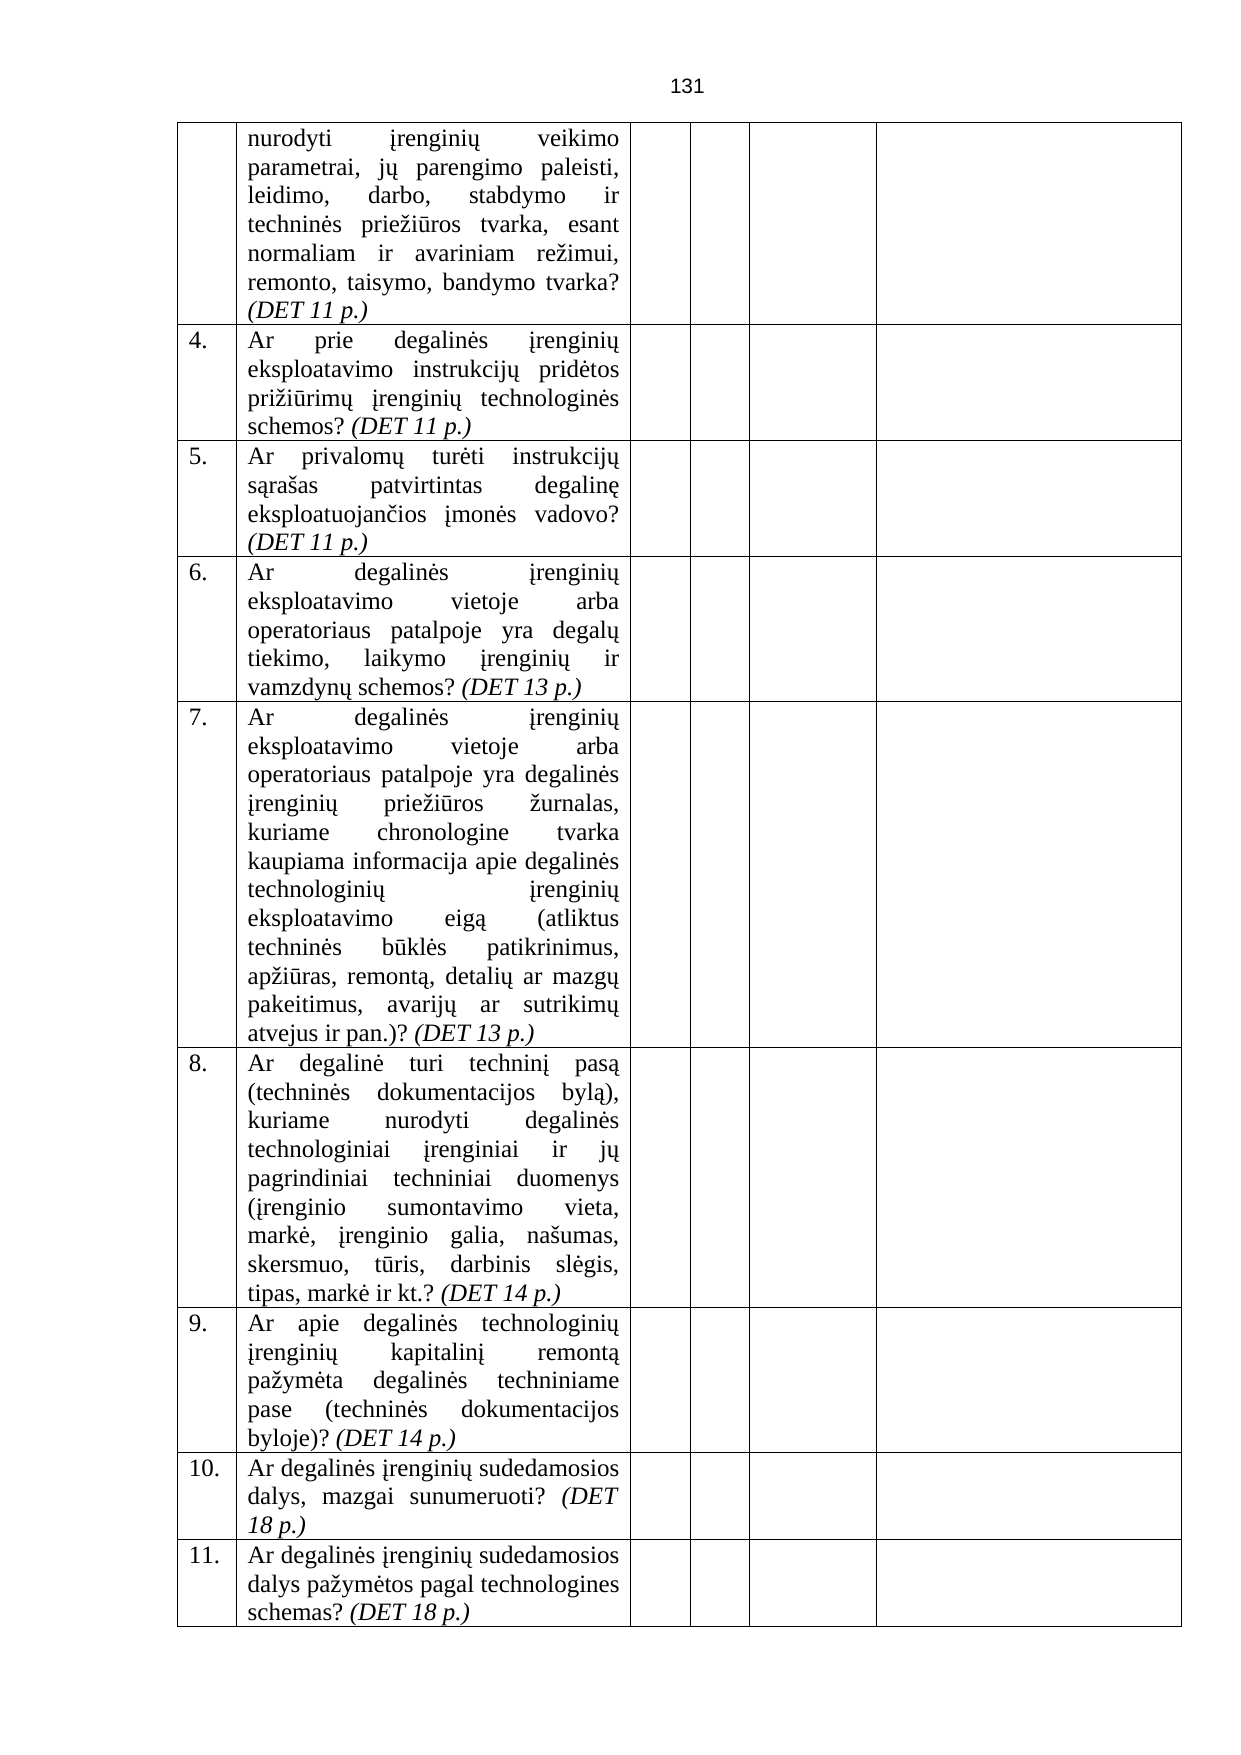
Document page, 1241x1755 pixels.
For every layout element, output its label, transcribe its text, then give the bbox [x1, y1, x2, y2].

table_cell [691, 557, 749, 701]
table_cell [631, 123, 690, 324]
table_cell [631, 1308, 690, 1452]
table_cell nurodyti įrenginių veikimo parametrai, jų parengimo paleisti, leidimo, darbo, stabdymo ir techninės priežiūros tvarka, esant normaliam ir avariniam režimui, remonto, taisymo, bandymo tvarka? (DET 11 p.) [237, 123, 630, 324]
table_cell [691, 441, 749, 556]
table_cell [877, 1048, 1181, 1307]
table_cell Ar degalinė turi techninį pasą (techninės dokumentacijos bylą), kuriame nurodyti degalinės technologiniai įrenginiai ir jų pagrindiniai techniniai duomenys (įrenginio sumontavimo vieta, markė, įrenginio galia, našumas, skersmuo, tūris, darbinis slėgis, tipas, markė ir kt.? (DET 14 p.) [237, 1048, 630, 1307]
table_cell [750, 123, 876, 324]
table_cell 6. [178, 557, 236, 701]
table_cell [178, 123, 236, 324]
table_cell [750, 441, 876, 556]
table_cell [750, 1308, 876, 1452]
table_cell [750, 325, 876, 440]
table_cell [631, 557, 690, 701]
table_cell [691, 1453, 749, 1539]
table_cell 4. [178, 325, 236, 440]
table_cell [750, 557, 876, 701]
table_cell Ar degalinės įrenginių sudedamosios dalys, mazgai sunumeruoti? (DET 18 p.) [237, 1453, 630, 1539]
table_cell [631, 1048, 690, 1307]
table_cell Ar privalomų turėti instrukcijų sąrašas patvirtintas degalinę eksploatuojančios įmonės vadovo? (DET 11 p.) [237, 441, 630, 556]
table_cell [691, 1308, 749, 1452]
table_cell [750, 1453, 876, 1539]
table_cell [877, 1308, 1181, 1452]
table_cell [631, 1540, 690, 1626]
table_cell [631, 325, 690, 440]
table_cell [877, 325, 1181, 440]
table_cell [877, 441, 1181, 556]
table_cell [691, 1540, 749, 1626]
table_cell [691, 1048, 749, 1307]
table_cell Ar degalinės įrenginių eksploatavimo vietoje arba operatoriaus patalpoje yra degalinės įrenginių priežiūros žurnalas, kuriame chronologine tvarka kaupiama informacija apie degalinės technologinių įrenginių eksploatavimo eigą (atliktus techninės būklės patikrinimus, apžiūras, remontą, detalių ar mazgų pakeitimus, avarijų ar sutrikimų atvejus ir pan.)? (DET 13 p.) [237, 702, 630, 1047]
table_cell 10. [178, 1453, 236, 1539]
table_cell 8. [178, 1048, 236, 1307]
table_cell [750, 702, 876, 1047]
table_cell [691, 123, 749, 324]
table_cell 9. [178, 1308, 236, 1452]
table_cell [691, 702, 749, 1047]
table_cell [631, 1453, 690, 1539]
table_cell [750, 1540, 876, 1626]
table_cell [631, 702, 690, 1047]
table_cell [877, 1453, 1181, 1539]
table_cell [877, 557, 1181, 701]
table_cell [877, 123, 1181, 324]
table_cell [877, 1540, 1181, 1626]
table_cell [691, 325, 749, 440]
table_cell [877, 702, 1181, 1047]
table_cell [750, 1048, 876, 1307]
table_cell Ar degalinės įrenginių eksploatavimo vietoje arba operatoriaus patalpoje yra degalų tiekimo, laikymo įrenginių ir vamzdynų schemos? (DET 13 p.) [237, 557, 630, 701]
table_cell Ar apie degalinės technologinių įrenginių kapitalinį remontą pažymėta degalinės techniniame pase (techninės dokumentacijos byloje)? (DET 14 p.) [237, 1308, 630, 1452]
table_cell Ar prie degalinės įrenginių eksploatavimo instrukcijų pridėtos prižiūrimų įrenginių technologinės schemos? (DET 11 p.) [237, 325, 630, 440]
table_cell Ar degalinės įrenginių sudedamosios dalys pažymėtos pagal technologines schemas? (DET 18 p.) [237, 1540, 630, 1626]
table_cell 11. [178, 1540, 236, 1626]
table_cell 7. [178, 702, 236, 1047]
table_cell [631, 441, 690, 556]
table_cell 5. [178, 441, 236, 556]
